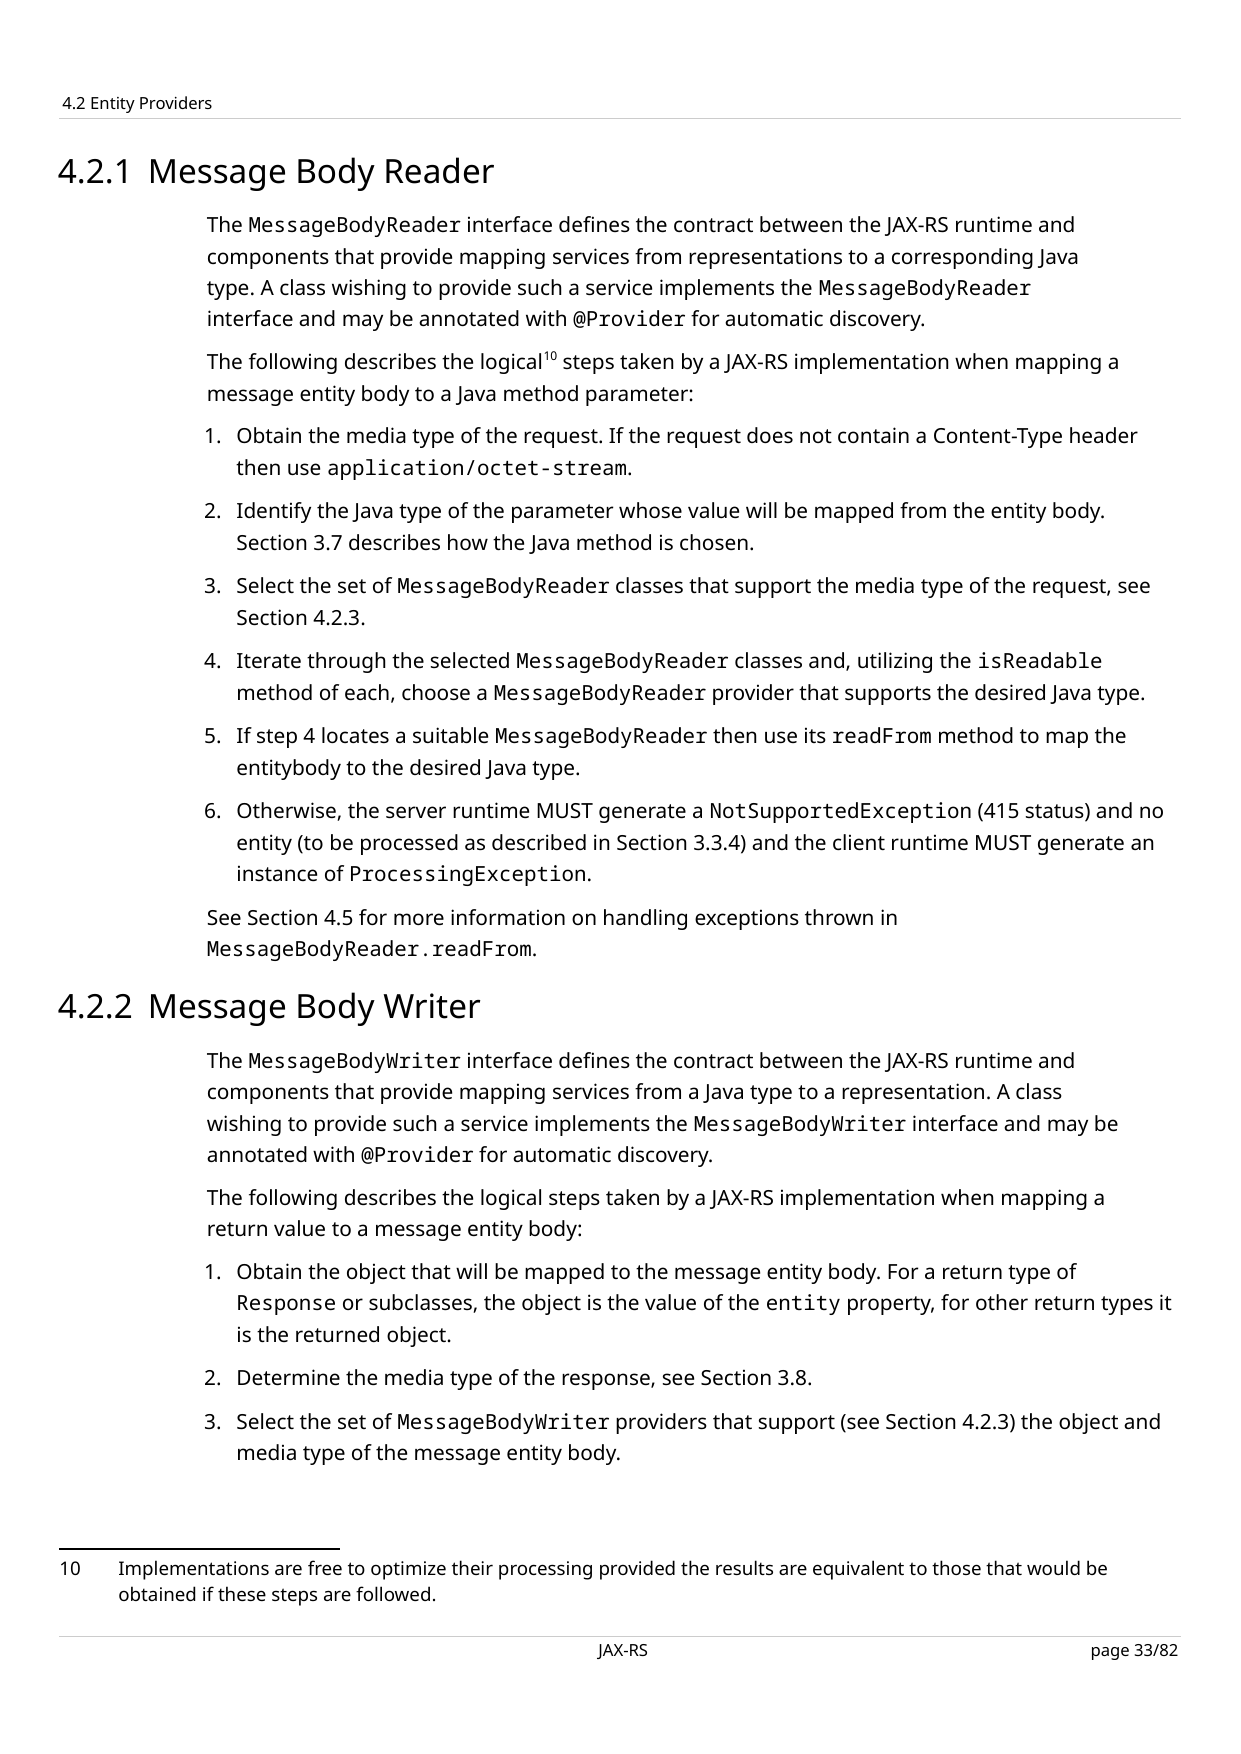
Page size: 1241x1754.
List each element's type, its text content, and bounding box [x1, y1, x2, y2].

list If step 4 locates a suitable MessageBodyReader then use its readFrom method to map the entitybody to the desired Java type. [221, 722, 1181, 781]
subtitle Message Body Writer [133, 983, 1181, 1028]
list Otherwise, the server runtime MUST generate a NotSupportedException (415 status) and no entity (to be processed as described in Section 3.3.4) and the client runtime MUST generate an instance of ProcessingException. [221, 797, 1181, 888]
text The following describes the logical steps taken by a JAX-RS implementation when mapping a message entity body to a Java method parameter: [207, 347, 1122, 407]
list Select the set of MessageBodyWriter providers that support (see Section 4.2.3) the object and media type of the message entity body. [221, 1407, 1181, 1467]
list Obtain the object that will be mapped to the message entity body. For a return type of Response or subclasses, the object is the value of the entity property, for other return types it is the returned object. [221, 1257, 1181, 1348]
list Select the set of MessageBodyReader classes that support the media type of the request, see Section 4.2.3. [221, 572, 1181, 631]
text The MessageBodyReader interface defines the contract between the JAX-RS runtime and components that provide mapping services from representations to a corresponding Java type. A class wishing to provide such a service implements the MessageBodyReader interface and may be annotated with @Provider for automatic discovery. [207, 211, 1122, 333]
subtitle Message Body Reader [133, 147, 1181, 193]
text See Section 4.5 for more information on handling exceptions thrown in MessageBodyReader.readFrom. [207, 903, 1122, 963]
list Determine the media type of the response, see Section 3.8. [221, 1363, 1181, 1392]
list Iterate through the selected MessageBodyReader classes and, utilizing the isReadable method of each, choose a MessageBodyReader provider that supports the desired Java type. [221, 647, 1181, 706]
list Obtain the media type of the request. If the request does not contain a Content-Type header then use application/octet-stream. [221, 422, 1181, 481]
text Implementations are free to optimize their processing provided the results are equivalent to those that would be obtained if these steps are followed. [59, 1555, 1181, 1606]
text The MessageBodyWriter interface defines the contract between the JAX-RS runtime and components that provide mapping services from a Java type to a representation. A class wishing to provide such a service implements the MessageBodyWriter interface and may be annotated with @Provider for automatic discovery. [207, 1046, 1122, 1168]
list Identify the Java type of the parameter whose value will be mapped from the entity body. Section 3.7 describes how the Java method is chosen. [221, 497, 1181, 556]
text The following describes the logical steps taken by a JAX-RS implementation when mapping a return value to a message entity body: [207, 1183, 1122, 1243]
